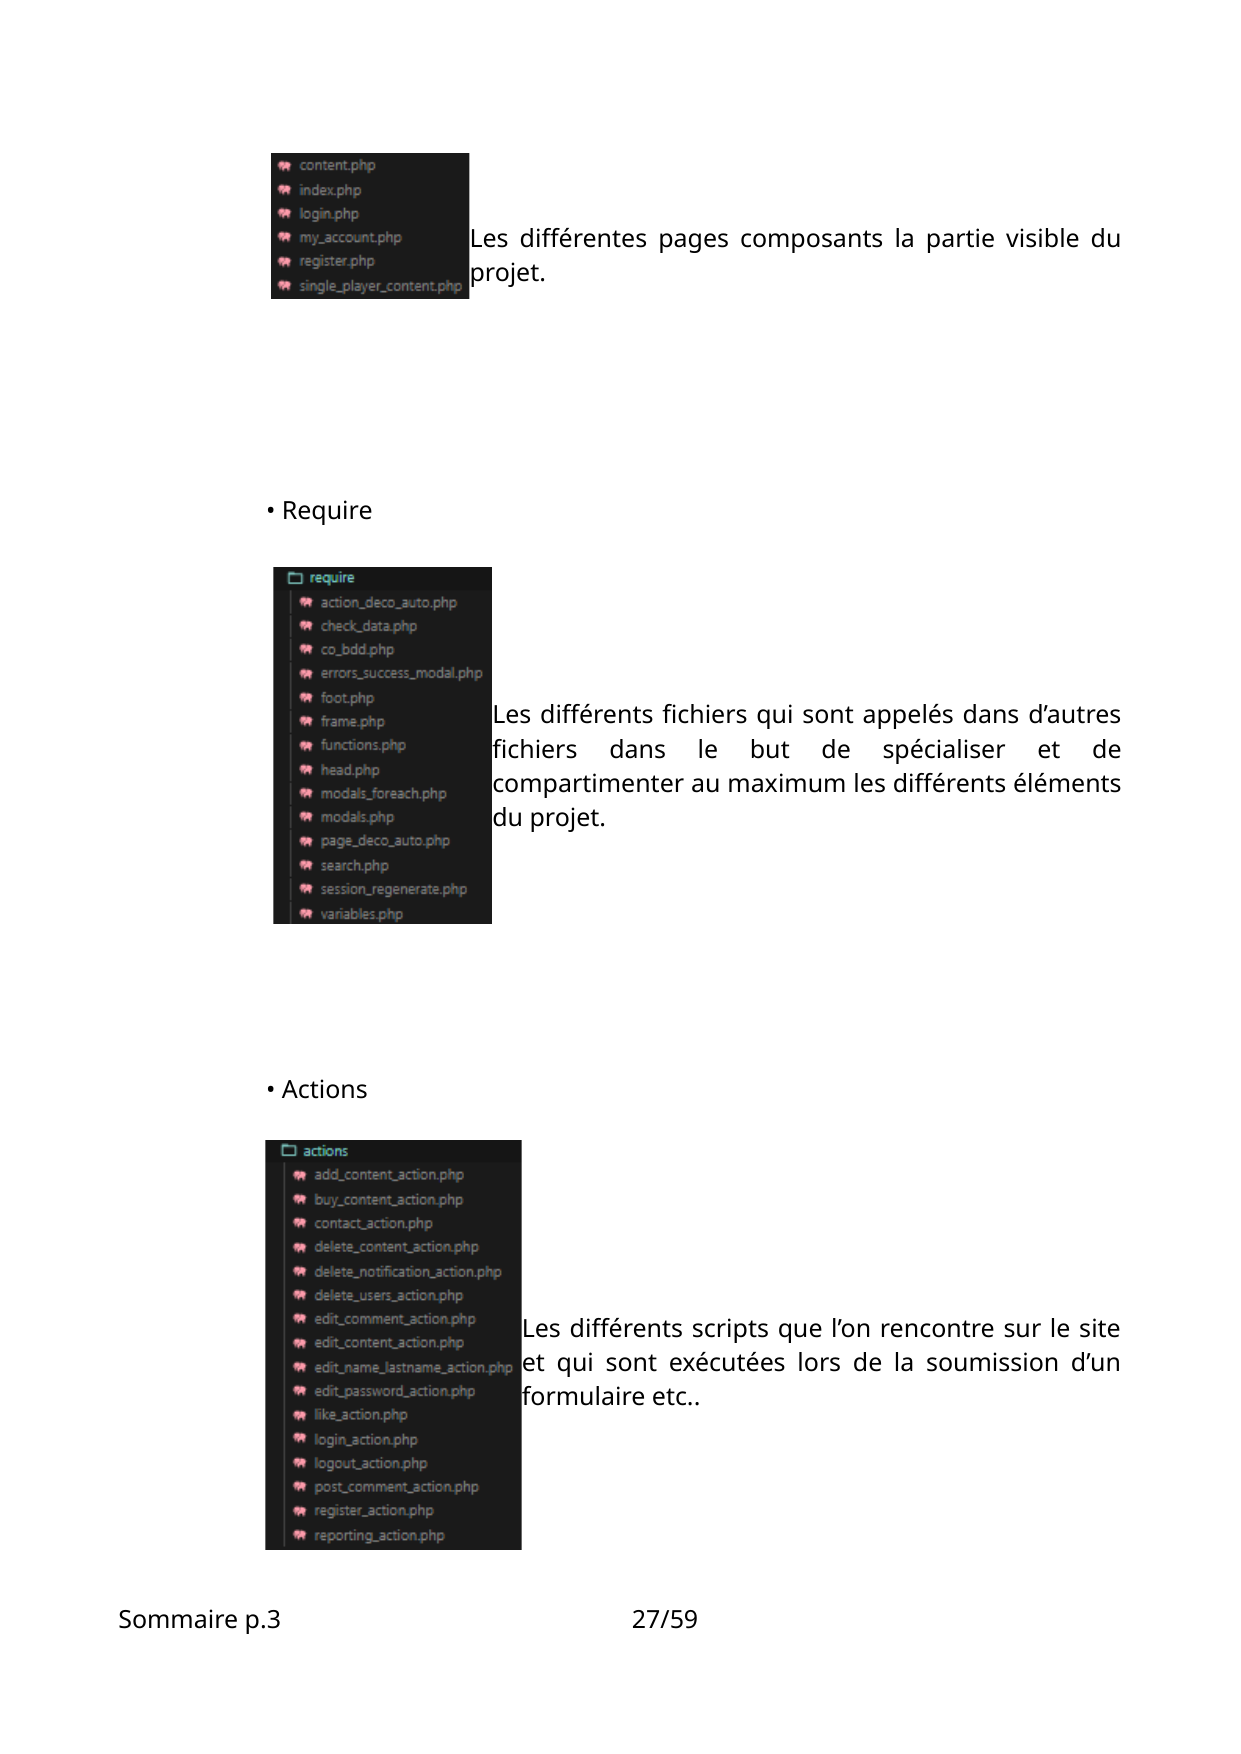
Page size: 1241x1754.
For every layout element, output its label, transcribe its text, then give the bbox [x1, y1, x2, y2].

text • Actions [118, 1072, 1122, 1106]
text [118, 1310, 265, 1412]
text [118, 697, 273, 833]
text Les différents scripts que l’on rencontre sur le site et qui sont exécutées lors de la soumission d’un formulaire etc.. [522, 1310, 1122, 1412]
picture [271, 153, 470, 299]
picture [273, 567, 492, 924]
picture [265, 1140, 522, 1550]
text • Require [118, 493, 1122, 527]
text Les différentes pages composants la partie visible du projet. [470, 220, 1122, 288]
text [118, 220, 271, 288]
text Les différents fichiers qui sont appelés dans d’autres fichiers dans le but de spécialiser et de compartimenter au maximum les différents éléments du projet. [492, 697, 1122, 833]
